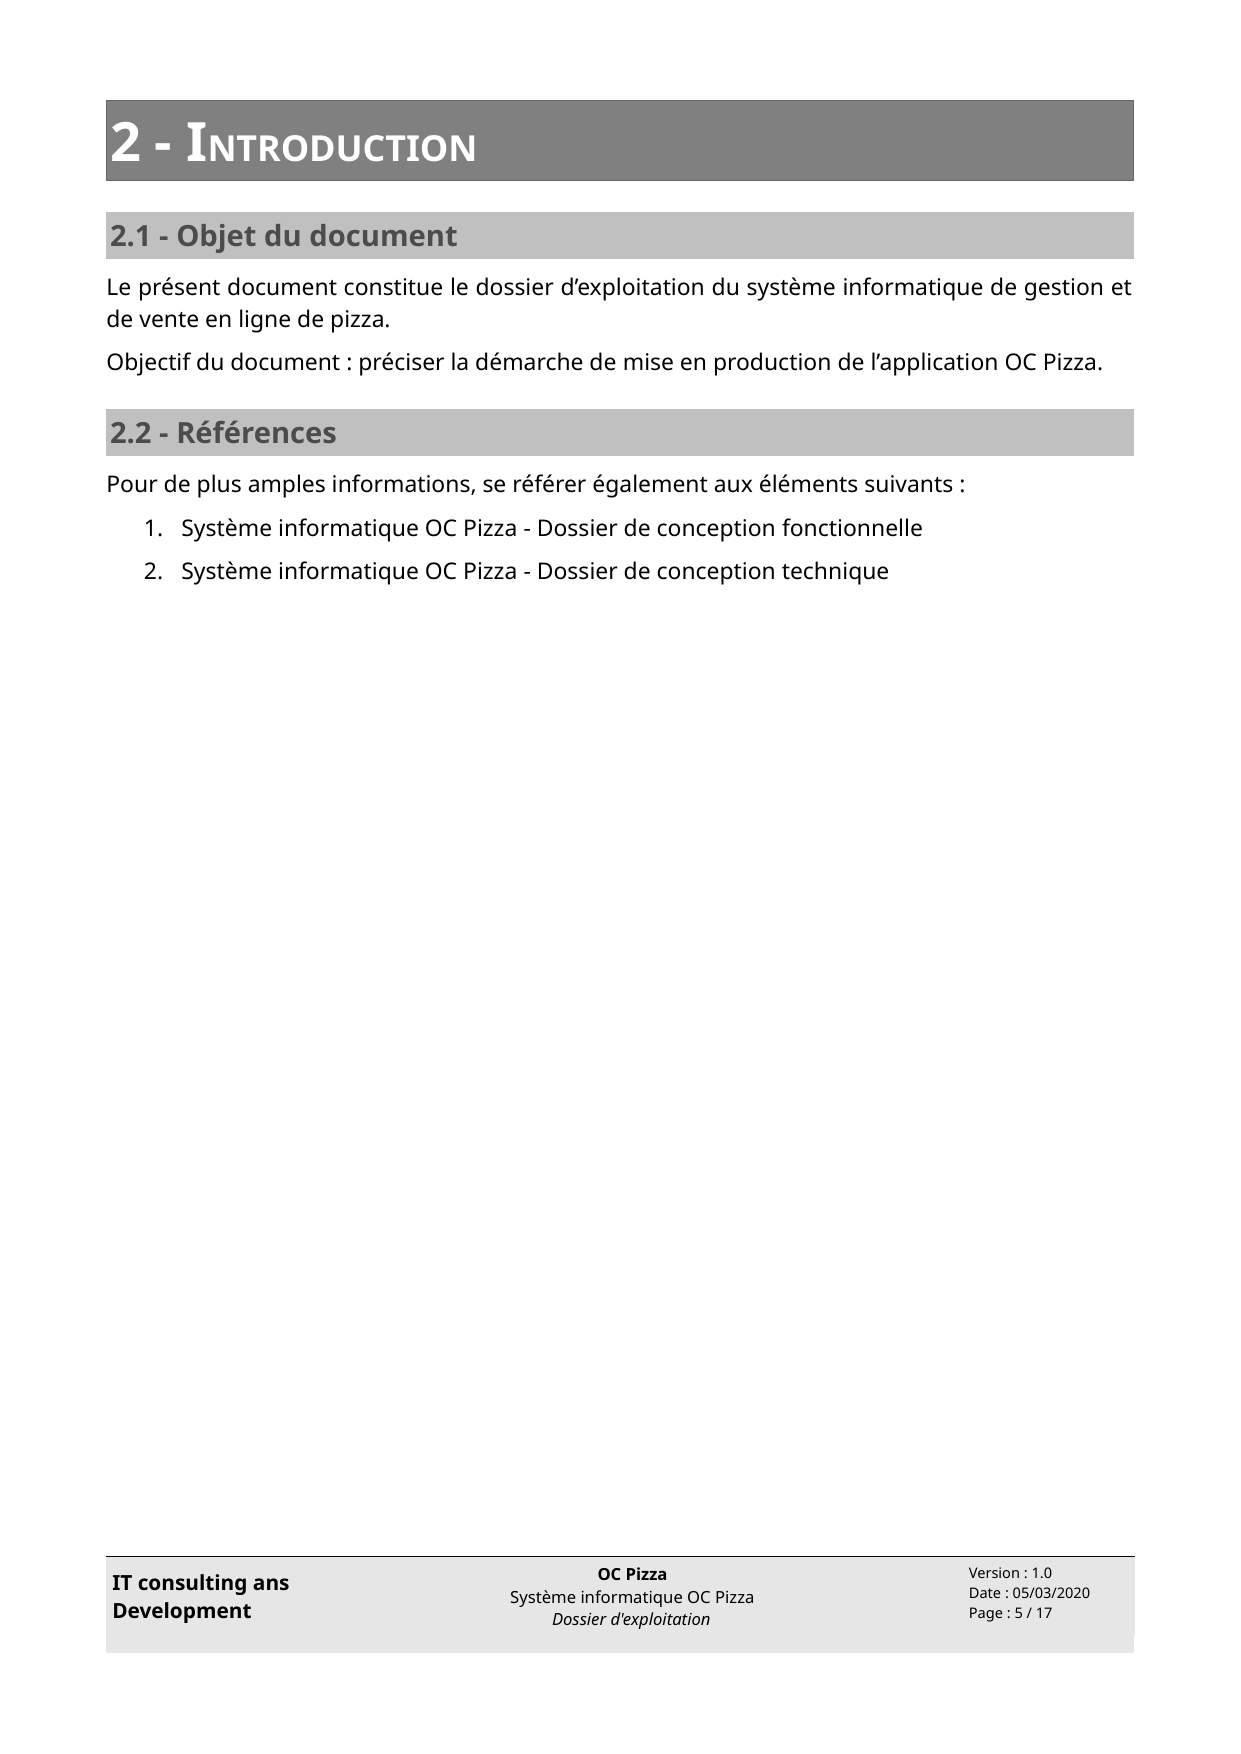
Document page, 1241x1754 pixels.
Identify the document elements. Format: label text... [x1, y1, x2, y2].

subtitle Références [107, 410, 1133, 455]
subtitle Objet du document [107, 213, 1133, 258]
text Pour de plus amples informations, se référer également aux éléments suivants : [106, 468, 1134, 499]
list Système informatique OC Pizza - Dossier de conception technique [144, 555, 1134, 587]
list Système informatique OC Pizza - Dossier de conception fonctionnelle [144, 512, 1134, 543]
text Objectif du document : préciser la démarche de mise en production de l’application OC Pizza. [106, 346, 1134, 377]
text Le présent document constitue le dossier d’exploitation du système informatique de gestion et de vente en ligne de pizza. [106, 271, 1134, 334]
subtitle Introduction [107, 101, 1133, 180]
